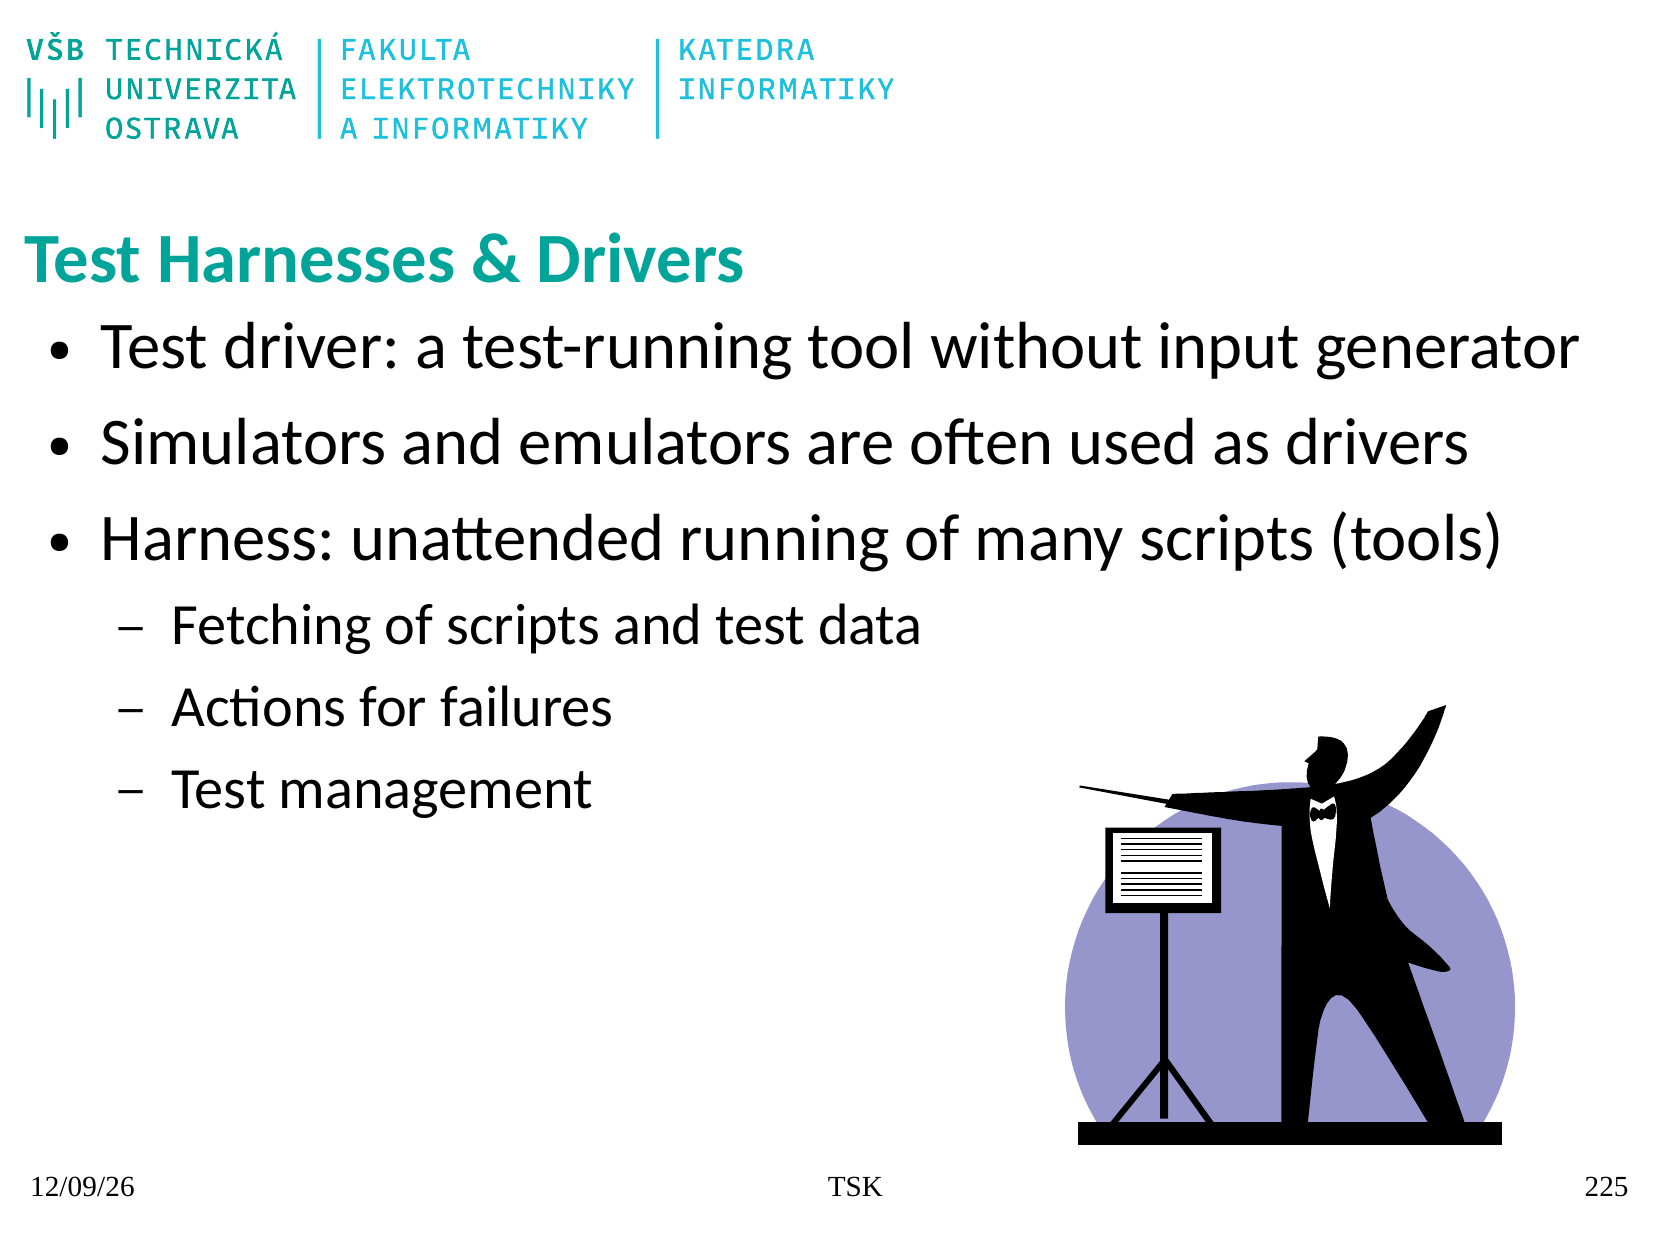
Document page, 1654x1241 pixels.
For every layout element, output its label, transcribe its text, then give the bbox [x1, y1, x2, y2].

title Test Harnesses & Drivers [24, 169, 1629, 300]
list Test driver: a test-running tool without input generator Simulators and emulators are often used as drivers Harness: unattended running of many scripts (tools) Fetching of scripts and test data Actions for failures Test management [30, 318, 1629, 1146]
picture [26, 31, 894, 139]
picture [1065, 705, 1516, 1146]
